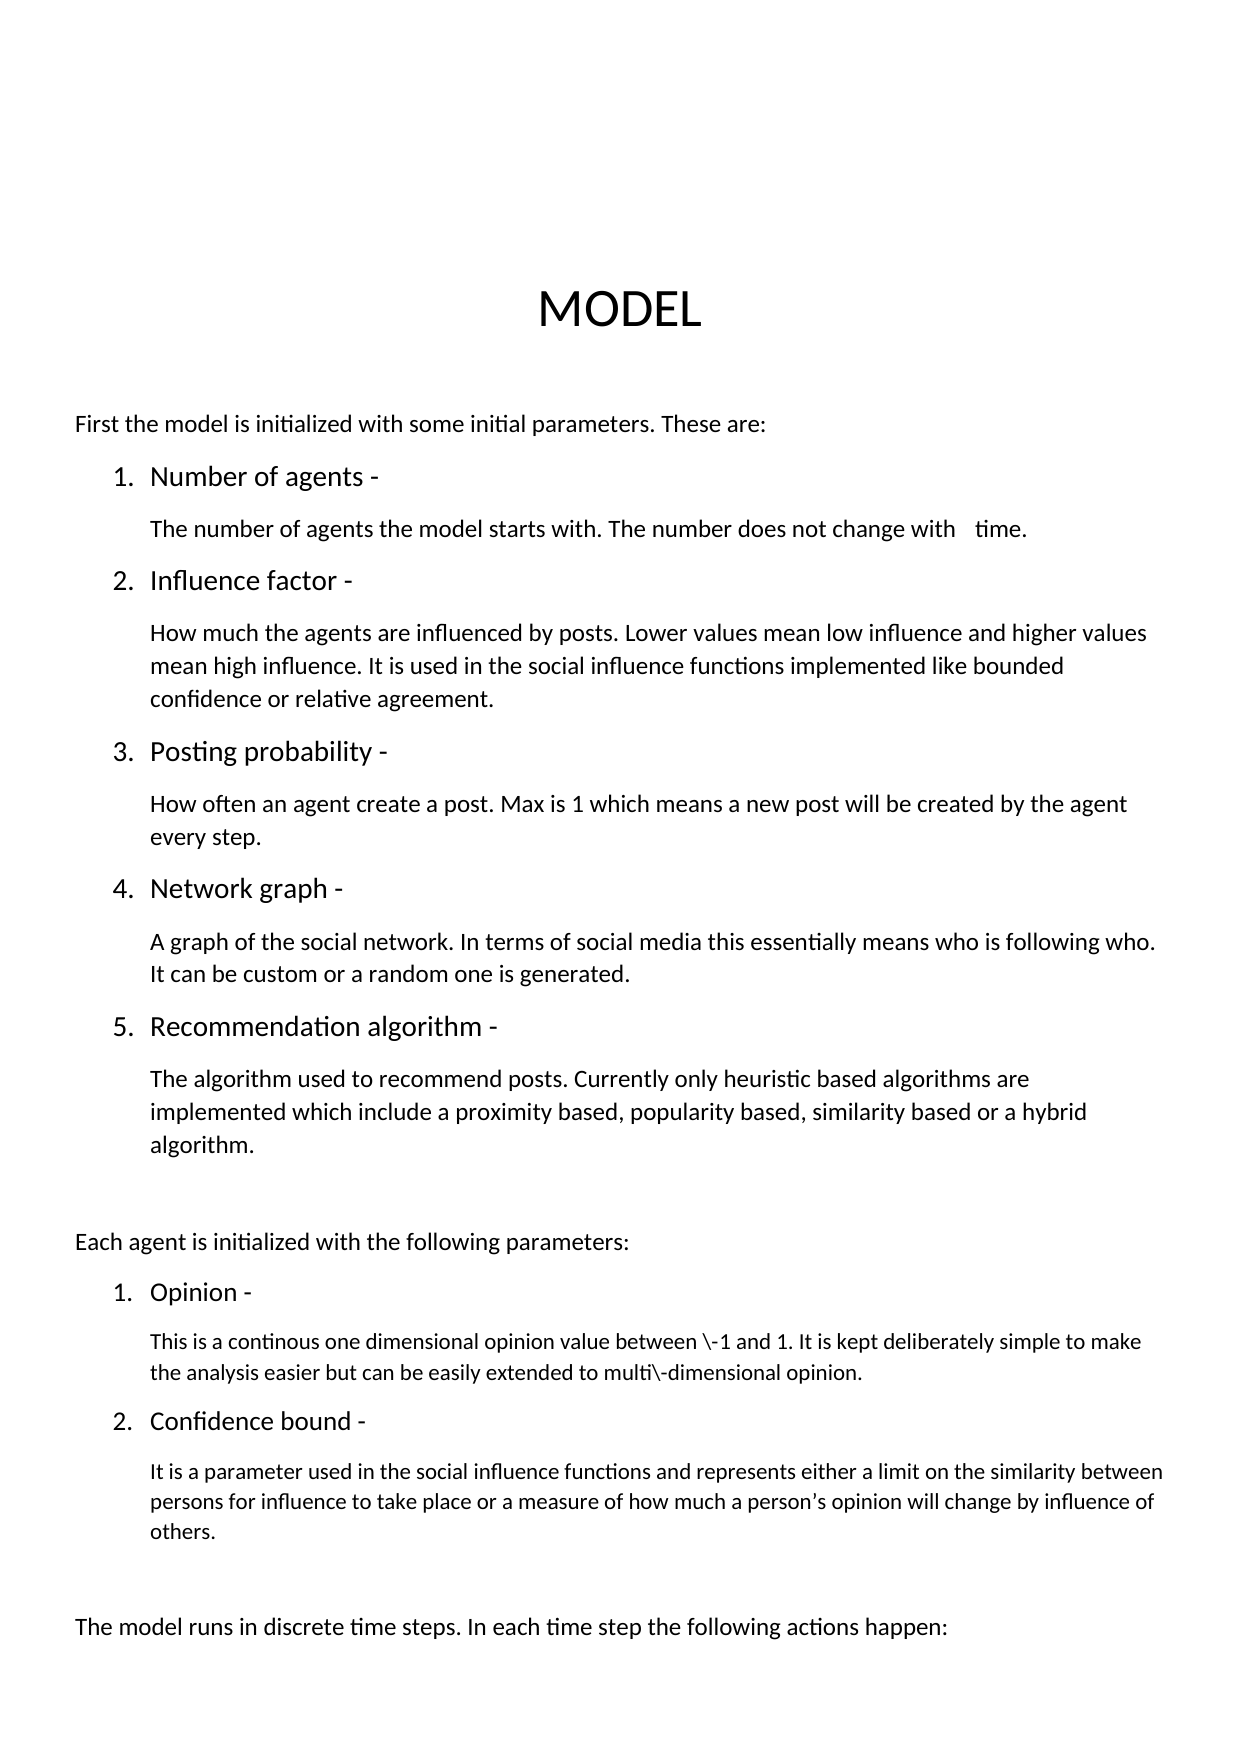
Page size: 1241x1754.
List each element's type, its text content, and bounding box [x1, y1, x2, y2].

list Confidence bound - [112, 1404, 1165, 1438]
text The number of agents the model starts with. The number does not change with time. [75, 513, 1165, 543]
list Posting probability - [112, 733, 1165, 769]
list Recommendation algorithm - [112, 1008, 1165, 1044]
list Number of agents - [112, 458, 1165, 493]
list Opinion - [112, 1275, 1165, 1308]
list The algorithm used to recommend posts. Currently only heuristic based algorithms are implemented which include a proximity based, popularity based, similarity based or a hybrid algorithm. [112, 1063, 1165, 1160]
list Influence factor - [112, 562, 1165, 598]
list This is a continous one dimensional opinion value between \-1 and 1. It is kept deliberately simple to make the analysis easier but can be easily extended to multi\-dimensional opinion. [112, 1327, 1165, 1386]
text First the model is initialized with some initial parameters. These are: [75, 408, 1165, 439]
text MODEL [75, 273, 1165, 339]
list A graph of the social network. In terms of social media this essentially means who is following who. It can be custom or a random one is generated. [112, 926, 1165, 989]
list How often an agent create a post. Max is 1 which means a new post will be created by the agent every step. [112, 788, 1165, 852]
text The model runs in discrete time steps. In each time step the following actions happen: [75, 1611, 1165, 1642]
list Network graph - [112, 871, 1165, 906]
list How much the agents are influenced by posts. Lower values mean low influence and higher values mean high influence. It is used in the social influence functions implemented like bounded confidence or relative agreement. [112, 618, 1165, 714]
text Each agent is initialized with the following parameters: [75, 1226, 1165, 1256]
list It is a parameter used in the social influence functions and represents either a limit on the similarity between persons for influence to take place or a measure of how much a person’s opinion will change by influence of others. [112, 1457, 1165, 1545]
